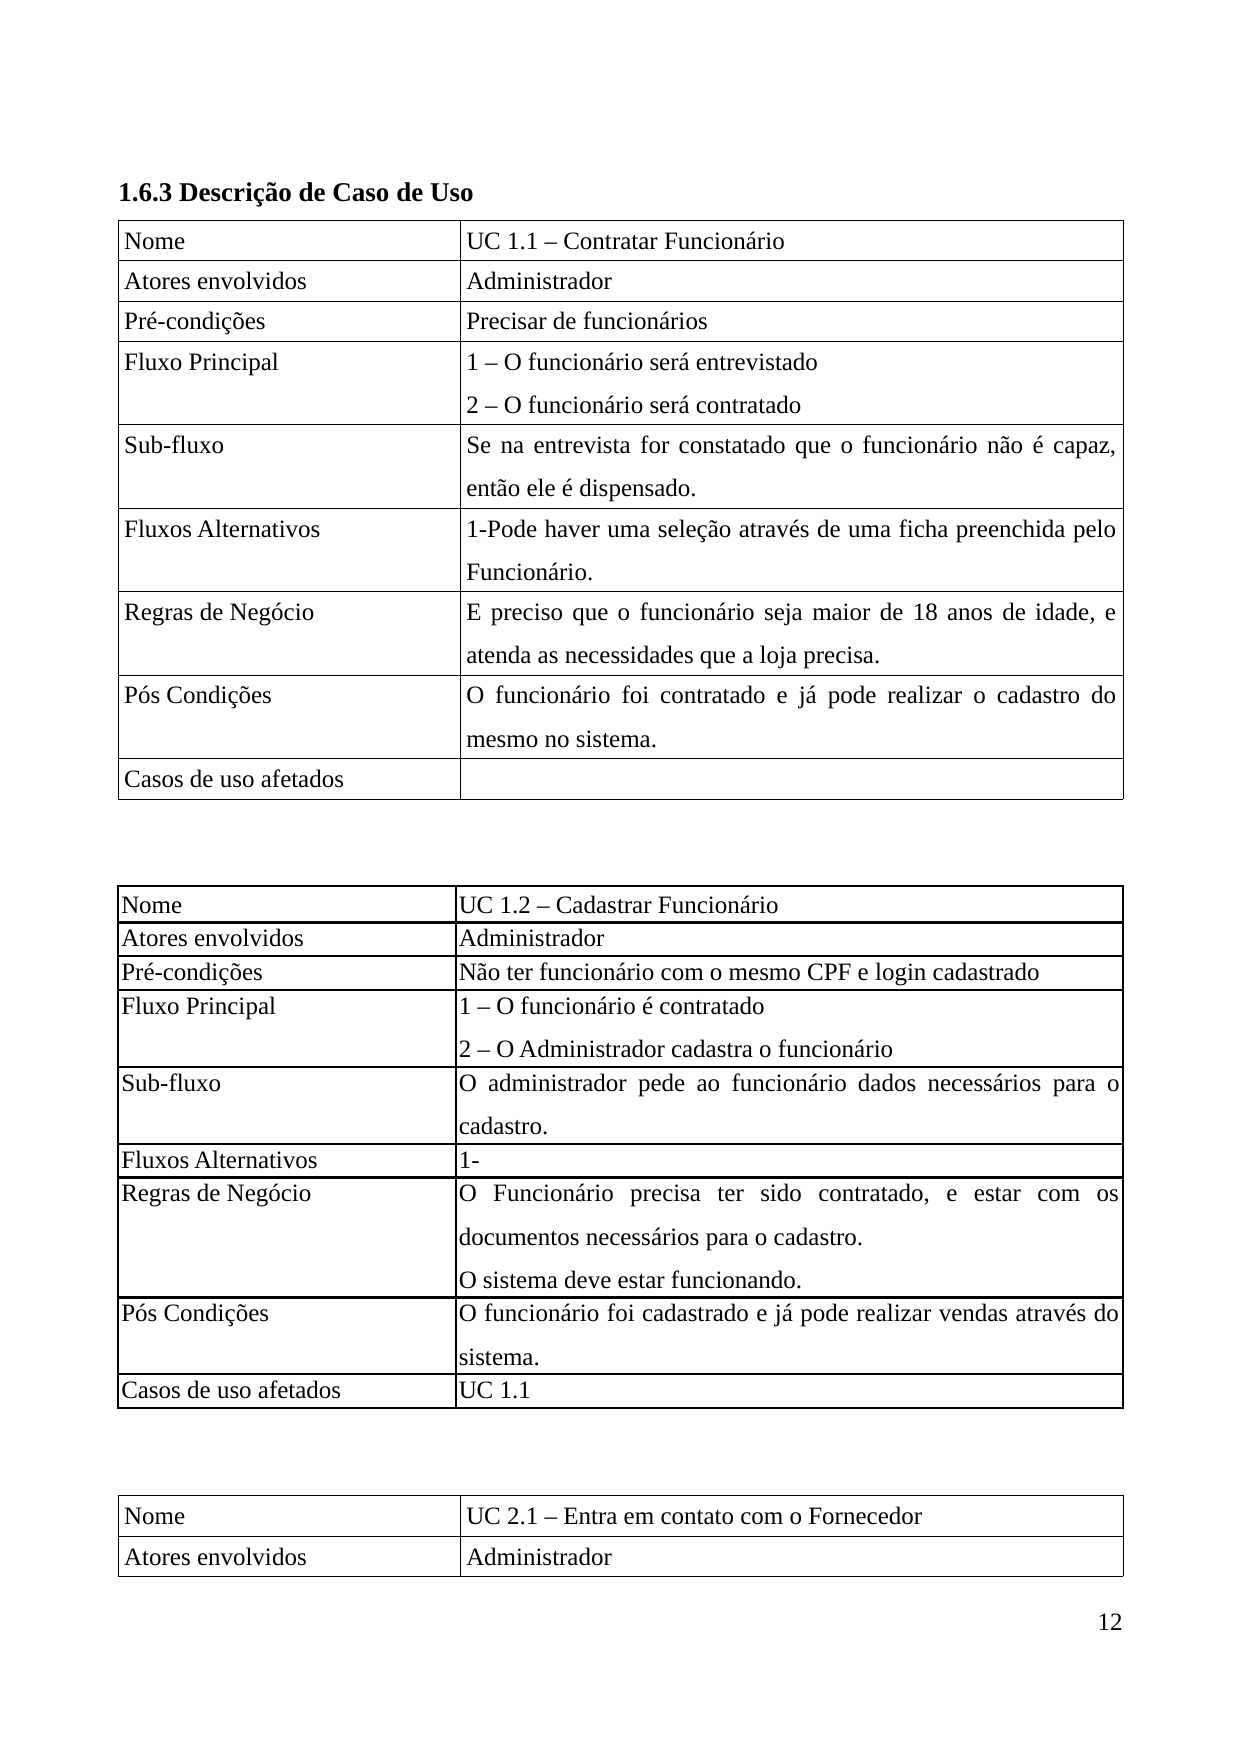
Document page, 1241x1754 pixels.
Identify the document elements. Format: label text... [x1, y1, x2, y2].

table_header Nome [119, 221, 460, 260]
table_cell UC 1.1 [457, 1375, 1122, 1407]
table_cell Atores envolvidos [119, 1537, 460, 1576]
subtitle 1.6.3 Descrição de Caso de Uso [118, 176, 1122, 207]
table_cell Administrador [461, 1537, 1123, 1576]
table_cell Sub-fluxo [119, 1068, 455, 1143]
table_cell 1 – O funcionário é contratado 2 – O Administrador cadastra o funcionário [457, 991, 1122, 1066]
table_cell Atores envolvidos [119, 924, 455, 955]
table_cell Administrador [461, 261, 1123, 301]
table_cell Fluxo Principal [119, 991, 455, 1066]
table_cell Atores envolvidos [119, 261, 460, 301]
table_cell [461, 759, 1123, 798]
table_cell Casos de uso afetados [119, 1375, 455, 1407]
table_cell Administrador [457, 924, 1122, 955]
table_cell Pós Condições [119, 1299, 455, 1373]
table_cell E preciso que o funcionário seja maior de 18 anos de idade, e atenda as necessidades que a loja precisa. [461, 592, 1123, 675]
table_cell Sub-fluxo [119, 425, 460, 508]
table_header Nome [119, 1496, 460, 1536]
table_cell O funcionário foi contratado e já pode realizar o cadastro do mesmo no sistema. [461, 676, 1123, 758]
table_cell O Funcionário precisa ter sido contratado, e estar com os documentos necessários para o cadastro. O sistema deve estar funcionando. [457, 1179, 1122, 1296]
table_cell Pré-condições [119, 302, 460, 341]
table_cell 1-Pode haver uma seleção através de uma ficha preenchida pelo Funcionário. [461, 509, 1123, 591]
table_cell Fluxo Principal [119, 342, 460, 424]
table_cell O administrador pede ao funcionário dados necessários para o cadastro. [457, 1068, 1122, 1143]
table_header UC 1.1 – Contratar Funcionário [461, 221, 1123, 260]
table_cell Regras de Negócio [119, 1179, 455, 1296]
table_cell Regras de Negócio [119, 592, 460, 675]
table_cell Casos de uso afetados [119, 759, 460, 798]
table_cell Precisar de funcionários [461, 302, 1123, 341]
table_cell Não ter funcionário com o mesmo CPF e login cadastrado [457, 957, 1122, 989]
table_cell Fluxos Alternativos [119, 509, 460, 591]
table_cell 1- [457, 1145, 1122, 1176]
table_cell Fluxos Alternativos [119, 1145, 455, 1176]
table_header UC 2.1 – Entra em contato com o Fornecedor [461, 1496, 1123, 1536]
table_header Nome [119, 887, 455, 921]
table_cell 1 – O funcionário será entrevistado 2 – O funcionário será contratado [461, 342, 1123, 424]
table_cell O funcionário foi cadastrado e já pode realizar vendas através do sistema. [457, 1299, 1122, 1373]
table_cell Pós Condições [119, 676, 460, 758]
table_cell Pré-condições [119, 957, 455, 989]
table_header UC 1.2 – Cadastrar Funcionário [457, 887, 1122, 921]
table_cell Se na entrevista for constatado que o funcionário não é capaz, então ele é dispensado. [461, 425, 1123, 508]
